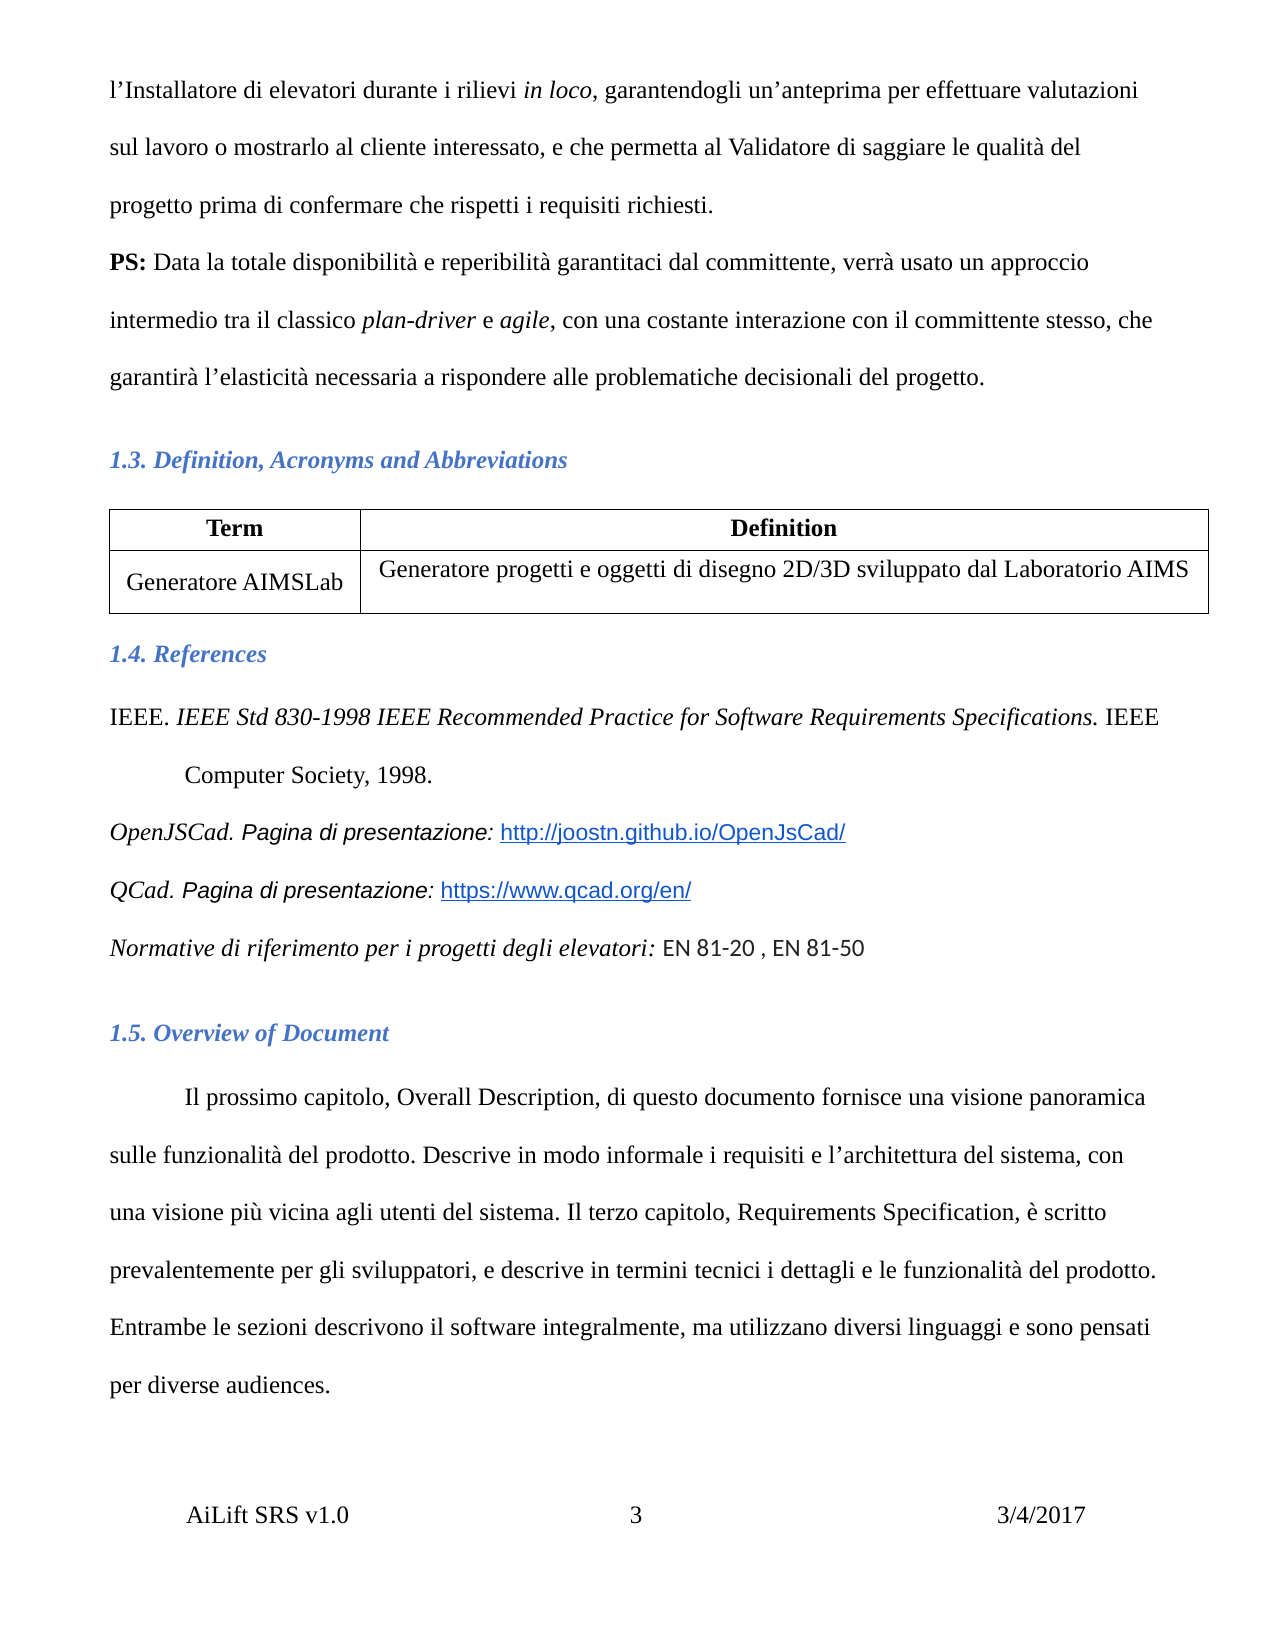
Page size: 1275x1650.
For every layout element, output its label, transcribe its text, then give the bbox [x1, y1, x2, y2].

table_header Term [110, 510, 360, 550]
table_cell Generatore AIMSLab [110, 551, 360, 613]
table_cell Generatore progetti e oggetti di disegno 2D/3D sviluppato dal Laboratorio AIMS [361, 551, 1208, 613]
subtitle 1.5. Overview of Document [109, 1018, 1162, 1047]
subtitle 1.4. References [109, 639, 1162, 667]
text PS: Data la totale disponibilità e reperibilità garantitaci dal committente, verrà usato un approccio intermedio tra il classico plan-driver e agile, con una costante interazione con il committente stesso, che garantirà l’elasticità necessaria a rispondere alle problematiche decisionali del progetto. [109, 247, 1162, 391]
subtitle 1.3. Definition, Acronyms and Abbreviations [109, 445, 1162, 474]
text OpenJSCad. Pagina di presentazione: http://joostn.github.io/OpenJsCad/ [109, 817, 1162, 846]
table_header Definition [361, 510, 1208, 550]
text l’Installatore di elevatori durante i rilievi in loco, garantendogli un’anteprima per effettuare valutazioni sul lavoro o mostrarlo al cliente interessato, e che permetta al Validatore di saggiare le qualità del progetto prima di confermare che rispetti i requisiti richiesti. [109, 75, 1162, 219]
text Normative di riferimento per i progetti degli elevatori: EN 81-20 , EN 81-50 [109, 932, 1162, 963]
text Il prossimo capitolo, Overall Description, di questo documento fornisce una visione panoramica sulle funzionalità del prodotto. Descrive in modo informale i requisiti e l’architettura del sistema, con una visione più vicina agli utenti del sistema. Il terzo capitolo, Requirements Specification, è scritto prevalentemente per gli sviluppatori, e descrive in termini tecnici i dettagli e le funzionalità del prodotto. Entrambe le sezioni descrivono il software integralmente, ma utilizzano diversi linguaggi e sono pensati per diverse audiences. [109, 1082, 1162, 1398]
text QCad. Pagina di presentazione: https://www.qcad.org/en/ [109, 875, 1162, 904]
text IEEE. IEEE Std 830-1998 IEEE Recommended Practice for Software Requirements Specifications. IEEE Computer Society, 1998. [109, 702, 1162, 789]
